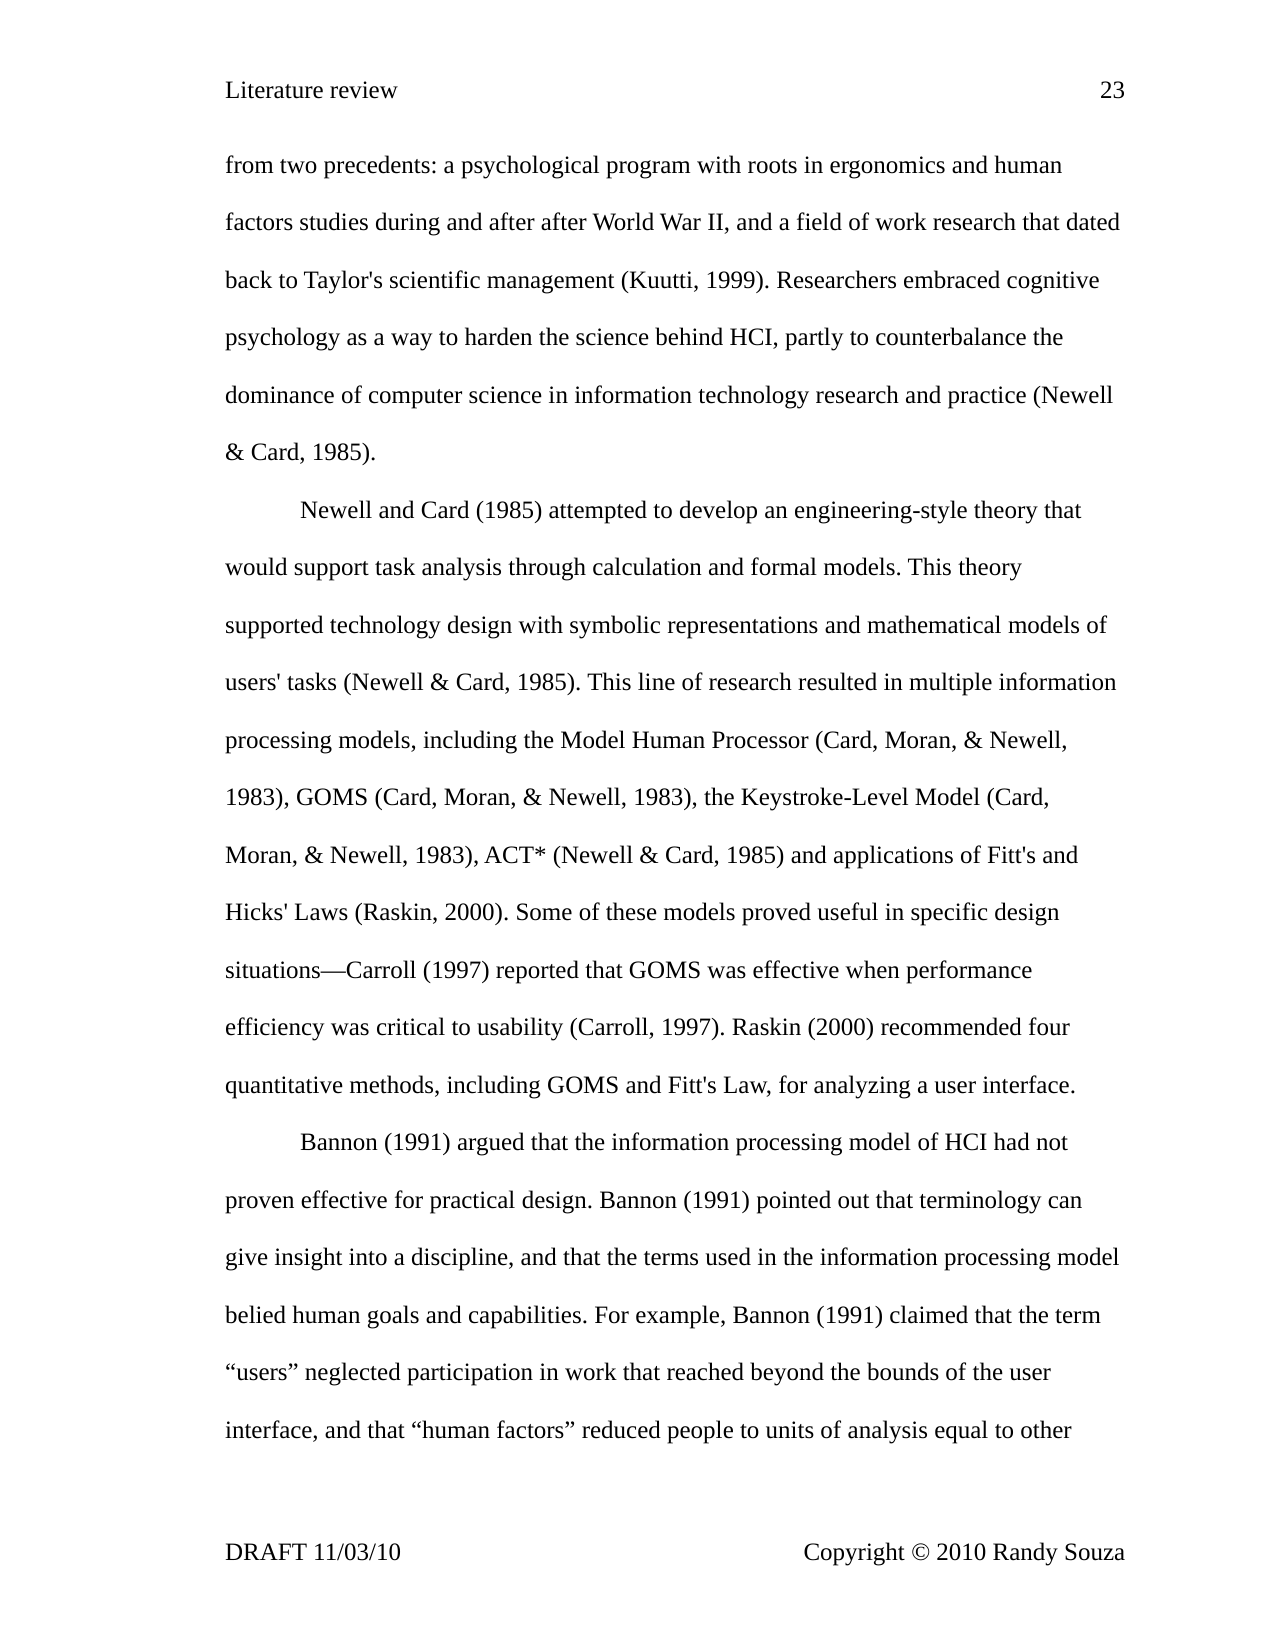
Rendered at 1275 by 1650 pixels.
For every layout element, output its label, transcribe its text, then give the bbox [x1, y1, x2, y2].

text Newell and Card (1985) attempted to develop an engineering-style theory that would support task analysis through calculation and formal models. This theory supported technology design with symbolic representations and mathematical models of users' tasks (Newell & Card, 1985). This line of research resulted in multiple information processing models, including the Model Human Processor (Card, Moran, & Newell, 1983), GOMS (Card, Moran, & Newell, 1983), the Keystroke-Level Model (Card, Moran, & Newell, 1983), ACT* (Newell & Card, 1985) and applications of Fitt's and Hicks' Laws (Raskin, 2000). Some of these models proved useful in specific design situations—Carroll (1997) reported that GOMS was effective when performance efficiency was critical to usability (Carroll, 1997). Raskin (2000) recommended four quantitative methods, including GOMS and Fitt's Law, for analyzing a user interface. [225, 495, 1125, 1099]
text from two precedents: a psychological program with roots in ergonomics and human factors studies during and after after World War II, and a field of work research that dated back to Taylor's scientific management (Kuutti, 1999). Researchers embraced cognitive psychology as a way to harden the science behind HCI, partly to counterbalance the dominance of computer science in information technology research and practice (Newell & Card, 1985). [225, 150, 1125, 466]
text Bannon (1991) argued that the information processing model of HCI had not proven effective for practical design. Bannon (1991) pointed out that terminology can give insight into a discipline, and that the terms used in the information processing model belied human goals and capabilities. For example, Bannon (1991) claimed that the term “users” neglected participation in work that reached beyond the bounds of the user interface, and that “human factors” reduced people to units of analysis equal to other [225, 1127, 1125, 1444]
